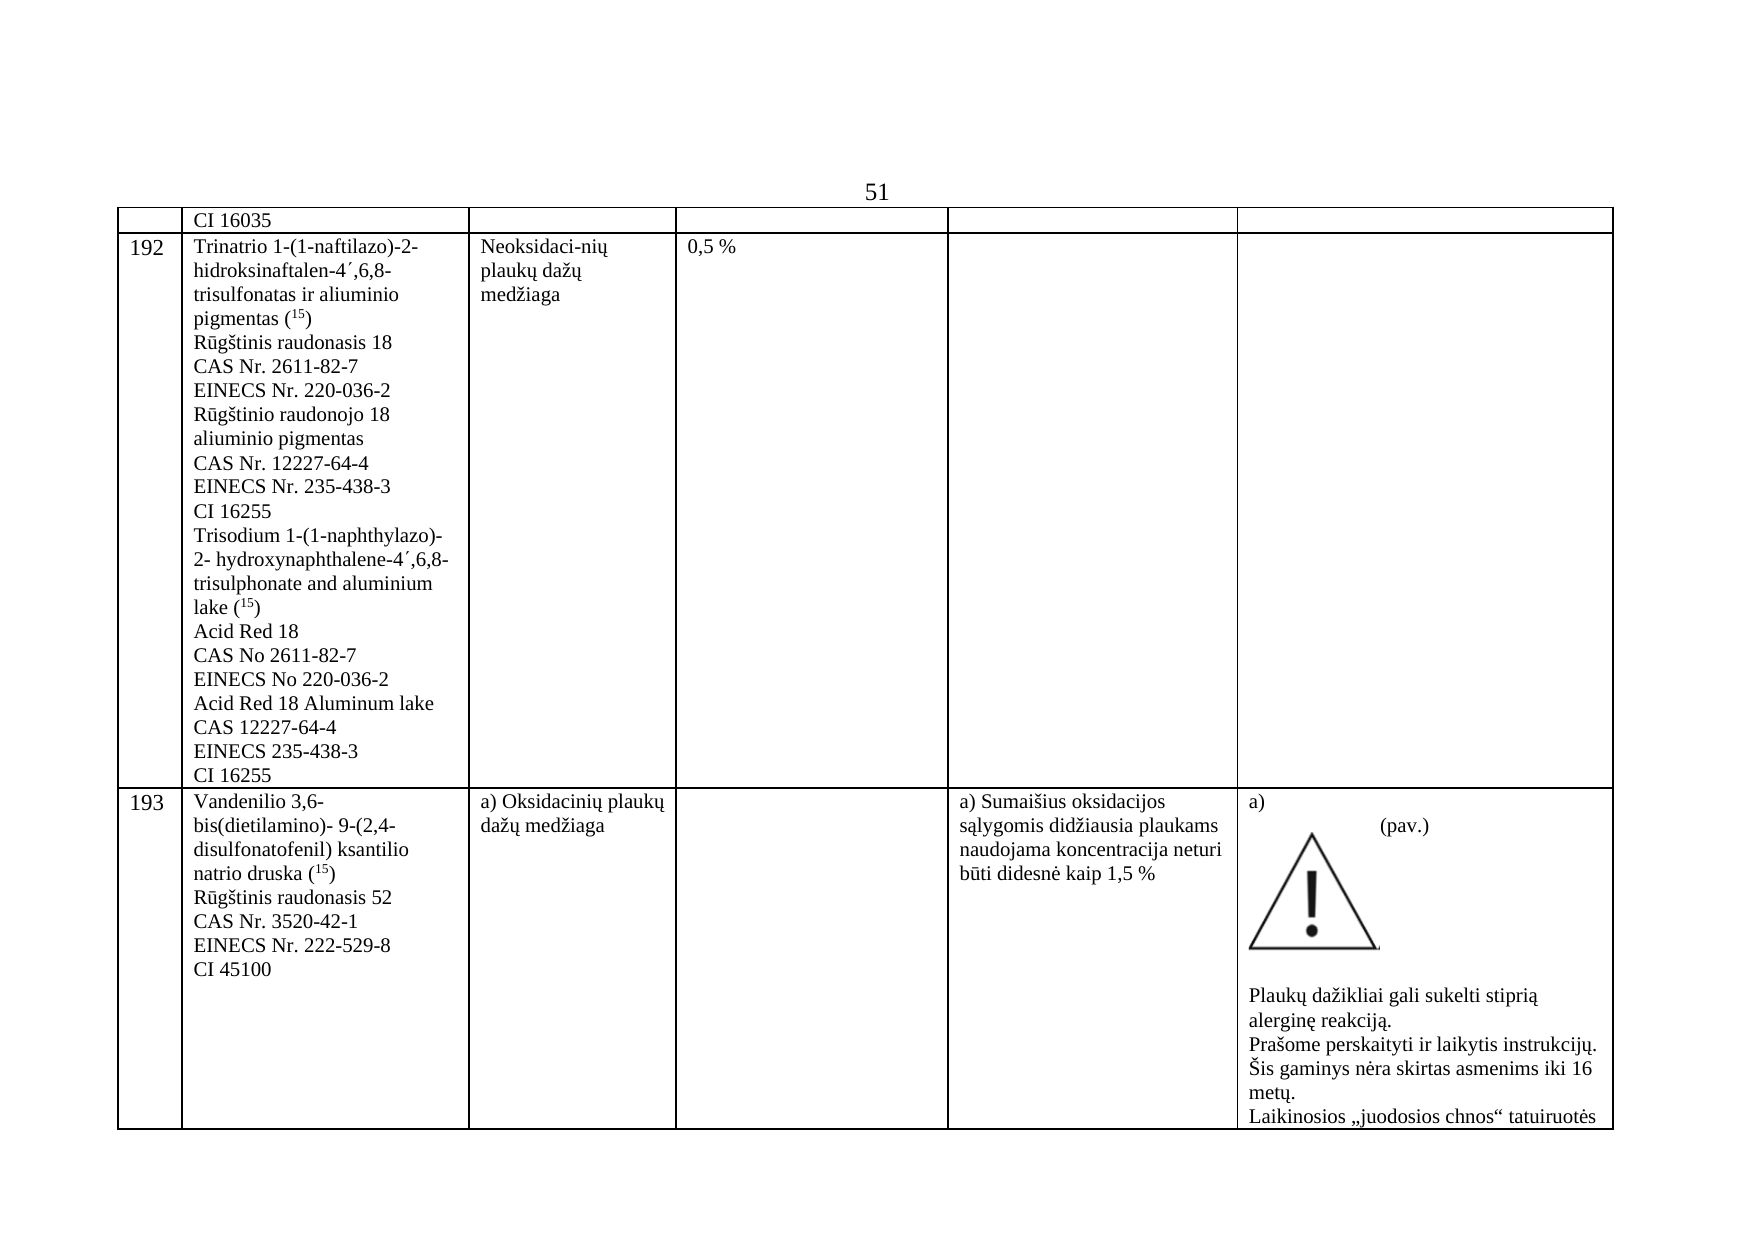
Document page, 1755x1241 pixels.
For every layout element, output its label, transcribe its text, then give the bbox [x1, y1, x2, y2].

table_cell [1238, 234, 1612, 787]
table_cell [949, 234, 1237, 787]
table_cell [677, 208, 947, 232]
table_cell Trinatrio 1-(1-naftilazo)-2- hidroksinaftalen-4,6,8-trisulfonatas ir aliuminio pigmentas (15) Rūgštinis raudonasis 18 CAS Nr. 2611-82-7 EINECS Nr. 220-036-2 Rūgštinio raudonojo 18 aliuminio pigmentas CAS Nr. 12227-64-4 EINECS Nr. 235-438-3 CI 16255 Trisodium 1-(1-naphthylazo)-2- hydroxynaphthalene-4,6,8- trisulphonate and aluminium lake (15) Acid Red 18 CAS No 2611-82-7 EINECS No 220-036-2 Acid Red 18 Aluminum lake CAS 12227-64-4 EINECS 235-438-3 CI 16255 [183, 234, 468, 787]
table_cell [470, 208, 675, 232]
table_cell a) Oksidacinių plaukų dažų medžiaga [470, 789, 675, 1128]
table_cell a) Sumaišius oksidacijos sąlygomis didžiausia plaukams naudojama koncentracija neturi būti didesnė kaip 1,5 % [949, 789, 1237, 1128]
table_cell 0,5 % [677, 234, 947, 787]
table_cell [677, 789, 947, 1128]
table_cell a) (pav.) Plaukų dažikliai gali sukelti stiprią alerginę reakciją. Prašome perskaityti ir laikytis instrukcijų. Šis gaminys nėra skirtas asmenims iki 16 metų. Laikinosios „juodosios chnos“ tatuiruotės [1238, 789, 1612, 1128]
table_cell 193 [119, 789, 181, 1128]
table_cell [1614, 787, 1754, 1128]
table_cell 192 [119, 234, 181, 787]
table_cell [1614, 232, 1754, 787]
table_cell CI 16035 [183, 208, 468, 232]
table_cell [119, 208, 181, 232]
table_cell Neoksidaci-nių plaukų dažų medžiaga [470, 234, 675, 787]
table_cell Vandenilio 3,6-bis(dietilamino)- 9-(2,4-disulfonatofenil) ksantilio natrio druska (15) Rūgštinis raudonasis 52 CAS Nr. 3520-42-1 EINECS Nr. 222-529-8 CI 45100 [183, 789, 468, 1128]
table_cell [1614, 207, 1754, 232]
table_cell [949, 208, 1237, 232]
table_cell [1238, 208, 1612, 232]
